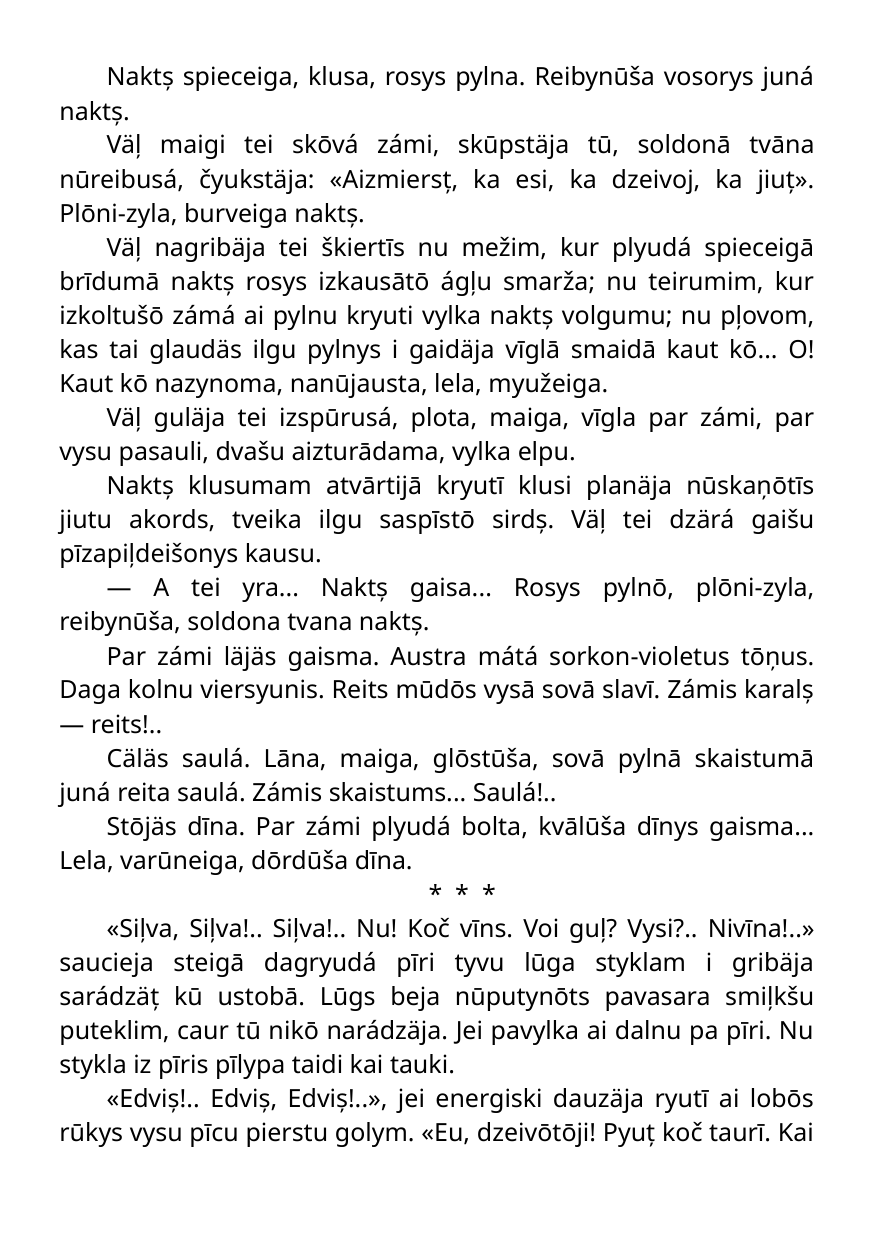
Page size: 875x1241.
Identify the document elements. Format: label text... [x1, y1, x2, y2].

text Väļ maigi tei skōvá zámi, skūpstäja tū, soldonā tvāna nūreibusá, čyukstäja: «Aizmiersț, ka esi, ka dzeivoj, ka jiuț». Plōni-zyla, burveiga naktș. [59, 127, 815, 229]
text Cäläs saulá. Lāna, maiga, glōstūša, sovā pylnā skaistumā juná reita saulá. Zámis skaistums... Saulá!.. [59, 740, 815, 808]
text Naktș klusumam atvārtijā kryutī klusi planäja nūskaņōtīs jiutu akords, tveika ilgu saspīstō sirdș. Väļ tei dzärá gaišu pīzapiļdeišonys kausu. [59, 468, 815, 570]
text «Edviș!.. Edviș, Edviș!..», jei energiski dauzäja ryutī ai lobōs rūkys vysu pīcu pierstu golym. «Eu, dzeivōtōji! Pyuț koč taurī. Kai [59, 1081, 815, 1149]
text «Siļva, Siļva!.. Siļva!.. Nu! Koč vīns. Voi guļ? Vysi?.. Nivīna!..» saucieja steigā dagryudá pīri tyvu lūga styklam i gribäja sarádzäț kū ustobā. Lūgs beja nūputynōts pavasara smiļkšu puteklim, caur tū nikō narádzäja. Jei pavylka ai dalnu pa pīri. Nu stykla iz pīris pīlypa taidi kai tauki. [59, 911, 815, 1081]
text Väļ guläja tei izspūrusá, plota, maiga, vīgla par zámi, par vysu pasauli, dvašu aizturādama, vylka elpu. [59, 400, 815, 468]
text — A tei yra... Naktș gaisa... Rosys pylnō, plōni-zyla, reibynūša, soldona tvana naktș. [59, 570, 815, 638]
text Par zámi läjäs gaisma. Austra mátá sorkon-violetus tōņus. Daga kolnu viersyunis. Reits mūdōs vysā sovā slavī. Zámis karalș — reits!.. [59, 638, 815, 740]
text Stōjäs dīna. Par zámi plyudá bolta, kvālūša dīnys gaisma... Lela, varūneiga, dōrdūša dīna. [59, 808, 815, 877]
text * * * [59, 877, 815, 911]
text Väļ nagribäja tei škiertīs nu mežim, kur plyudá spieceigā brīdumā naktș rosys izkausātō ágļu smarža; nu teirumim, kur izkoltušō zámá ai pylnu kryuti vylka naktș volgumu; nu pļovom, kas tai glaudäs ilgu pylnys i gaidäja vīglā smaidā kaut kō... O! Kaut kō nazynoma, nanūjausta, lela, myužeiga. [59, 229, 815, 400]
text Naktș spieceiga, klusa, rosys pylna. Reibynūša vosorys juná naktș. [59, 59, 815, 127]
